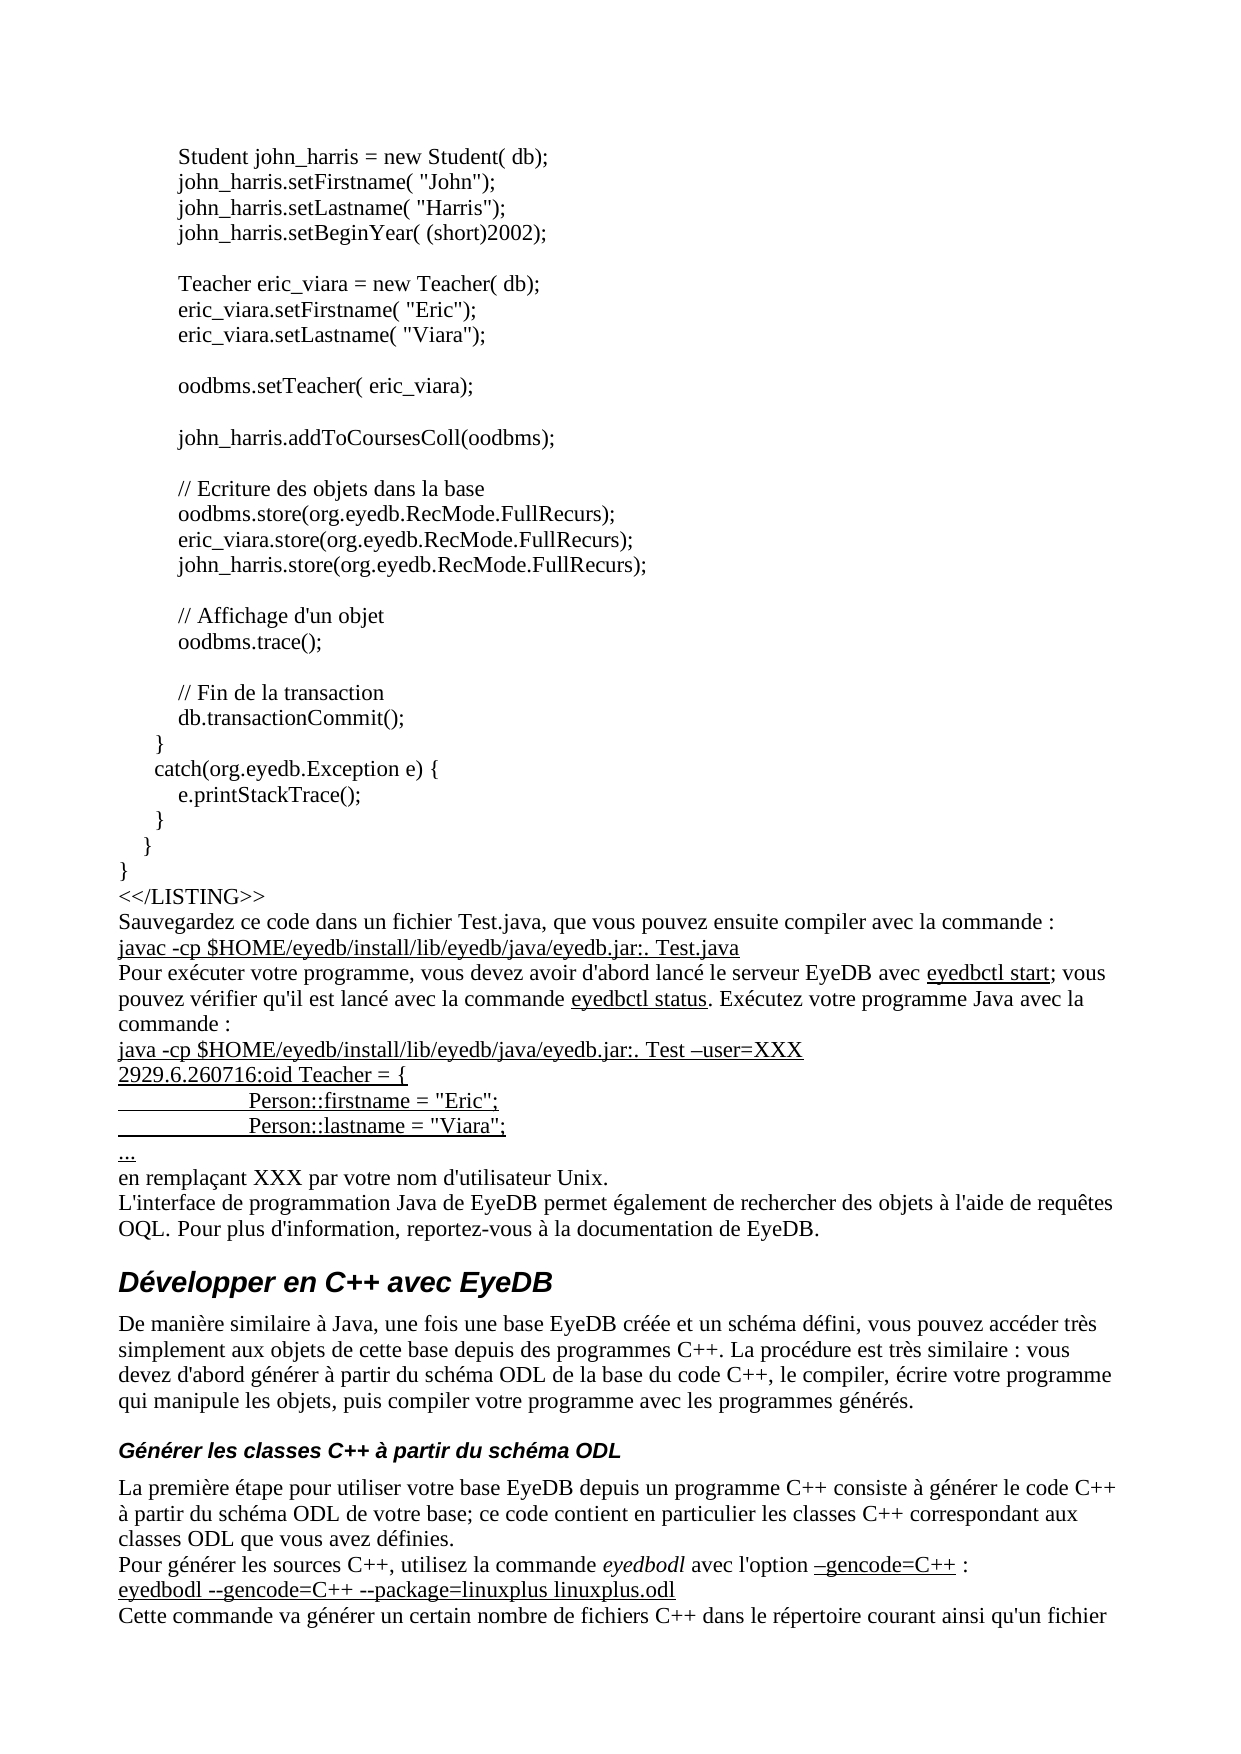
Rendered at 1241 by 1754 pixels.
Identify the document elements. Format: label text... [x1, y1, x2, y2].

text <</LISTING>> [118, 884, 1122, 909]
text john_harris.addToCoursesColl(oodbms); [118, 424, 1122, 450]
text } [118, 731, 1122, 756]
text La première étape pour utiliser votre base EyeDB depuis un programme C++ consiste à générer le code C++ à partir du schéma ODL de votre base; ce code contient en particulier les classes C++ correspondant aux classes ODL que vous avez définies. [118, 1475, 1122, 1552]
text Teacher eric_viara = new Teacher( db); [118, 271, 1122, 297]
text } [118, 833, 1122, 858]
text } [118, 807, 1122, 833]
text eric_viara.setFirstname( "Eric"); [118, 297, 1122, 322]
text oodbms.store(org.eyedb.RecMode.FullRecurs); [118, 501, 1122, 526]
text oodbms.setTeacher( eric_viara); [118, 373, 1122, 399]
text john_harris.store(org.eyedb.RecMode.FullRecurs); [118, 552, 1122, 577]
text Cette commande va générer un certain nombre de fichiers C++ dans le répertoire courant ainsi qu'un fichier [118, 1603, 1122, 1628]
text java -cp $HOME/eyedb/install/lib/eyedb/java/eyedb.jar:. Test –user=XXX [118, 1037, 1122, 1062]
text // Fin de la transaction [118, 679, 1122, 705]
subtitle Générer les classes C++ à partir du schéma ODL [118, 1438, 1122, 1463]
text john_harris.setFirstname( "John"); [118, 169, 1122, 195]
text catch(org.eyedb.Exception e) { [118, 756, 1122, 782]
text Person::firstname = "Eric"; [118, 1088, 1122, 1113]
text // Ecriture des objets dans la base [118, 475, 1122, 501]
text eric_viara.store(org.eyedb.RecMode.FullRecurs); [118, 526, 1122, 552]
text De manière similaire à Java, une fois une base EyeDB créée et un schéma défini, vous pouvez accéder très simplement aux objets de cette base depuis des programmes C++. La procédure est très similaire : vous devez d'abord générer à partir du schéma ODL de la base du code C++, le compiler, écrire votre programme qui manipule les objets, puis compiler votre programme avec les programmes générés. [118, 1311, 1122, 1413]
text eyedbodl --gencode=C++ --package=linuxplus linuxplus.odl [118, 1577, 1122, 1603]
text // Affichage d'un objet [118, 603, 1122, 628]
text john_harris.setBeginYear( (short)2002); [118, 220, 1122, 246]
text eric_viara.setLastname( "Viara"); [118, 322, 1122, 348]
text Student john_harris = new Student( db); [118, 144, 1122, 169]
subtitle Développer en C++ avec EyeDB [118, 1266, 1122, 1298]
text john_harris.setLastname( "Harris"); [118, 195, 1122, 220]
text } [118, 858, 1122, 884]
text Person::lastname = "Viara"; [118, 1113, 1122, 1139]
text Pour générer les sources C++, utilisez la commande eyedbodl avec l'option –gencode=C++ : [118, 1552, 1122, 1577]
text ... [118, 1139, 1122, 1164]
text L'interface de programmation Java de EyeDB permet également de rechercher des objets à l'aide de requêtes OQL. Pour plus d'information, reportez-vous à la documentation de EyeDB. [118, 1190, 1122, 1241]
text en remplaçant XXX par votre nom d'utilisateur Unix. [118, 1164, 1122, 1190]
text Sauvegardez ce code dans un fichier Test.java, que vous pouvez ensuite compiler avec la commande : [118, 909, 1122, 935]
text oodbms.trace(); [118, 628, 1122, 654]
text javac -cp $HOME/eyedb/install/lib/eyedb/java/eyedb.jar:. Test.java [118, 935, 1122, 960]
text e.printStackTrace(); [118, 782, 1122, 807]
text Pour exécuter votre programme, vous devez avoir d'abord lancé le serveur EyeDB avec eyedbctl start; vous pouvez vérifier qu'il est lancé avec la commande eyedbctl status. Exécutez votre programme Java avec la commande : [118, 960, 1122, 1037]
text 2929.6.260716:oid Teacher = { [118, 1062, 1122, 1088]
text db.transactionCommit(); [118, 705, 1122, 731]
